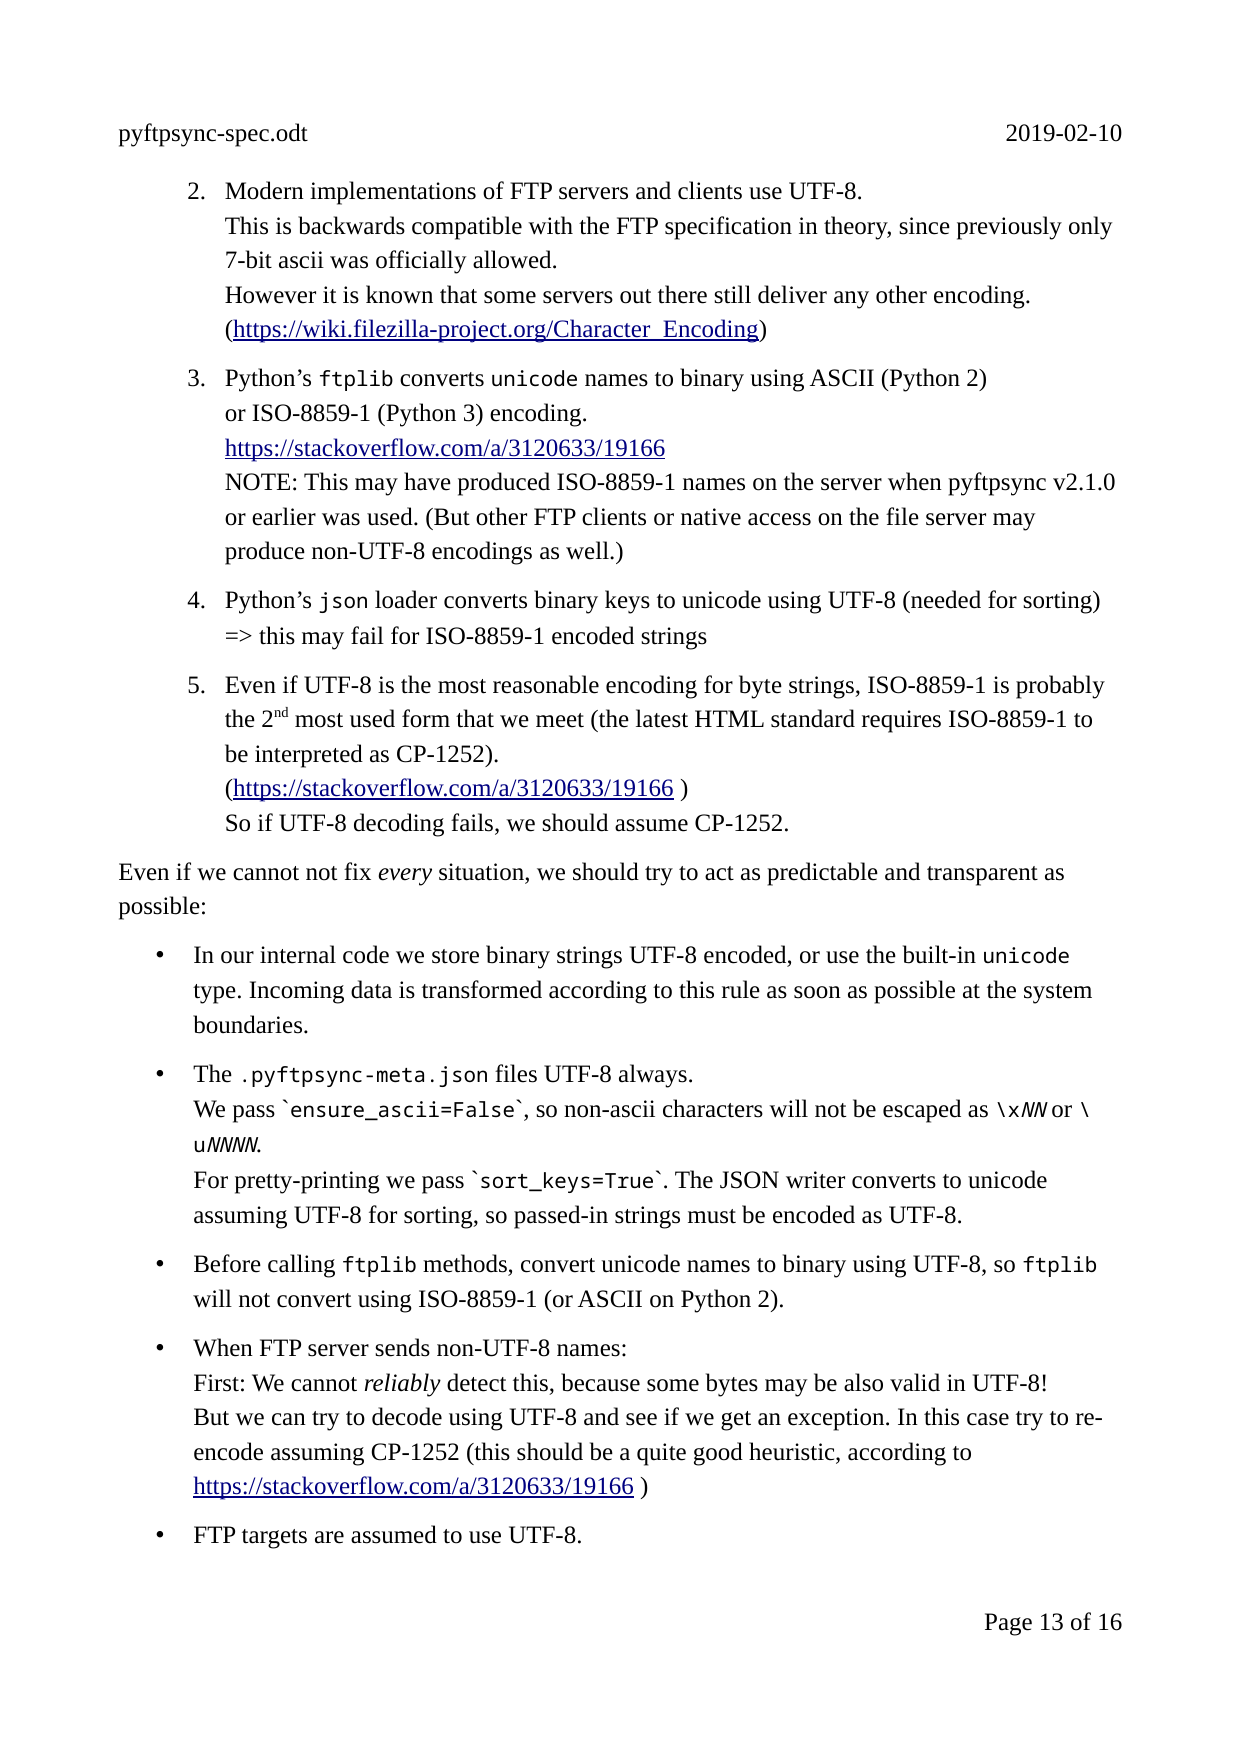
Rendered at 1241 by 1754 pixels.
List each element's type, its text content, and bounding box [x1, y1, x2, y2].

list The .pyftpsync-meta.json files UTF-8 always. We pass `ensure_ascii=False`, so non-ascii characters will not be escaped as \xNN or \uNNNN. For pretty-printing we pass `sort_keys=True`. The JSON writer converts to unicode assuming UTF-8 for sorting, so passed-in strings must be encoded as UTF-8. [156, 1059, 1122, 1229]
list Modern implementations of FTP servers and clients use UTF-8. This is backwards compatible with the FTP specification in theory, since previously only 7-bit ascii was officially allowed. However it is known that some servers out there still deliver any other encoding. (https://wiki.filezilla-project.org/Character_Encoding) [187, 176, 1122, 343]
list Before calling ftplib methods, convert unicode names to binary using UTF-8, so ftplib will not convert using ISO-8859-1 (or ASCII on Python 2). [156, 1249, 1122, 1313]
text Even if we cannot not fix every situation, we should try to act as predictable and transparent as possible: [118, 857, 1122, 920]
list Python’s ftplib converts unicode names to binary using ASCII (Python 2) or ISO-8859-1 (Python 3) encoding. https://stackoverflow.com/a/3120633/19166 NOTE: This may have produced ISO-8859-1 names on the server when pyftpsync v2.1.0 or earlier was used. (But other FTP clients or native access on the file server may produce non-UTF-8 encodings as well.) [187, 363, 1122, 565]
list Even if UTF-8 is the most reasonable encoding for byte strings, ISO-8859-1 is probably the 2nd most used form that we meet (the latest HTML standard requires ISO-8859-1 to be interpreted as CP-1252). (https://stackoverflow.com/a/3120633/19166 ) So if UTF-8 decoding fails, we should assume CP-1252. [187, 670, 1122, 836]
list When FTP server sends non-UTF-8 names: First: We cannot reliably detect this, because some bytes may be also valid in UTF-8! But we can try to decode using UTF-8 and see if we get an exception. In this case try to re-encode assuming CP-1252 (this should be a quite good heuristic, according to https://stackoverflow.com/a/3120633/19166 ) [156, 1333, 1122, 1500]
list In our internal code we store binary strings UTF-8 encoded, or use the built-in unicode type. Incoming data is transformed according to this rule as soon as possible at the system boundaries. [156, 940, 1122, 1039]
list FTP targets are assumed to use UTF-8. [156, 1520, 1122, 1549]
list Python’s json loader converts binary keys to unicode using UTF-8 (needed for sorting) => this may fail for ISO-8859-1 encoded strings [187, 586, 1122, 649]
